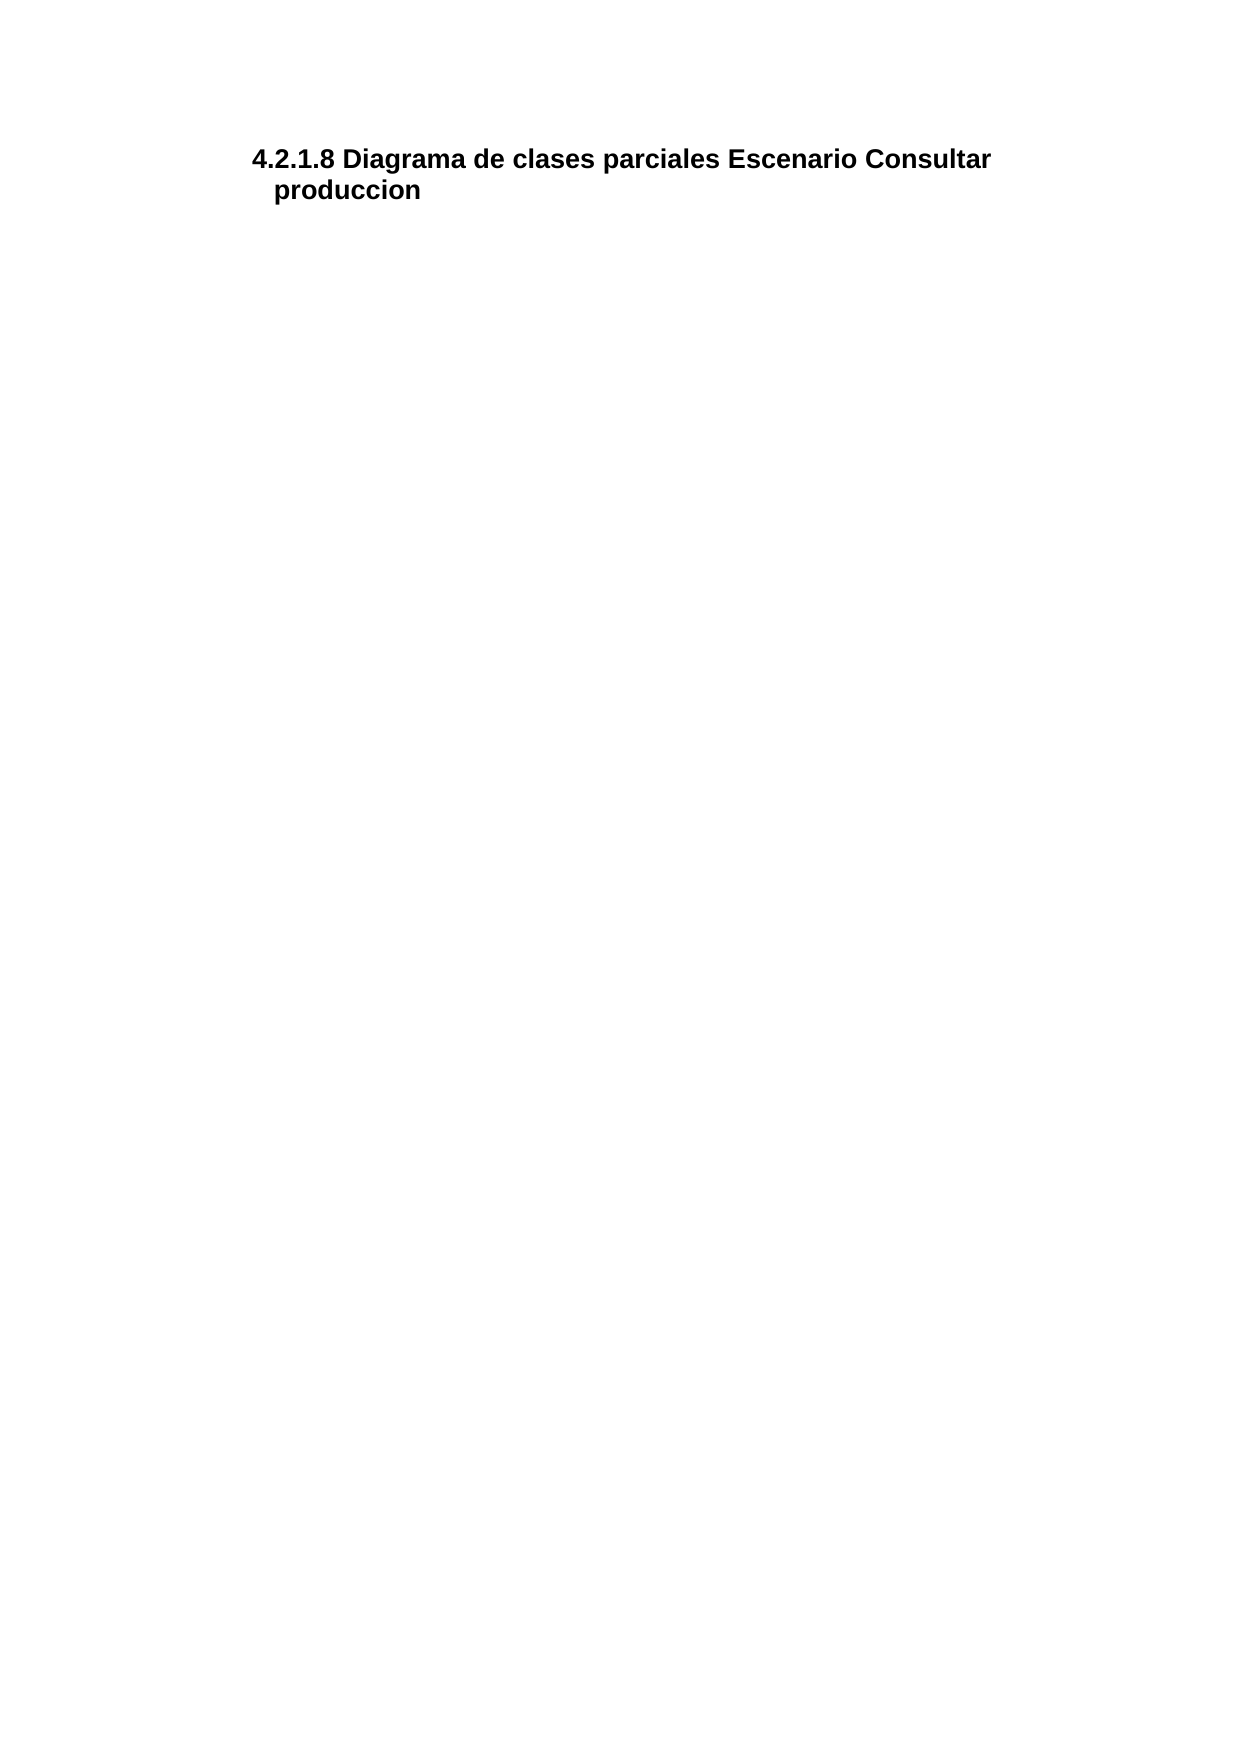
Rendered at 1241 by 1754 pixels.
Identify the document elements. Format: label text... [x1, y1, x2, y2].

list Diagrama de clases parciales Escenario Consultar produccion [244, 143, 1122, 206]
